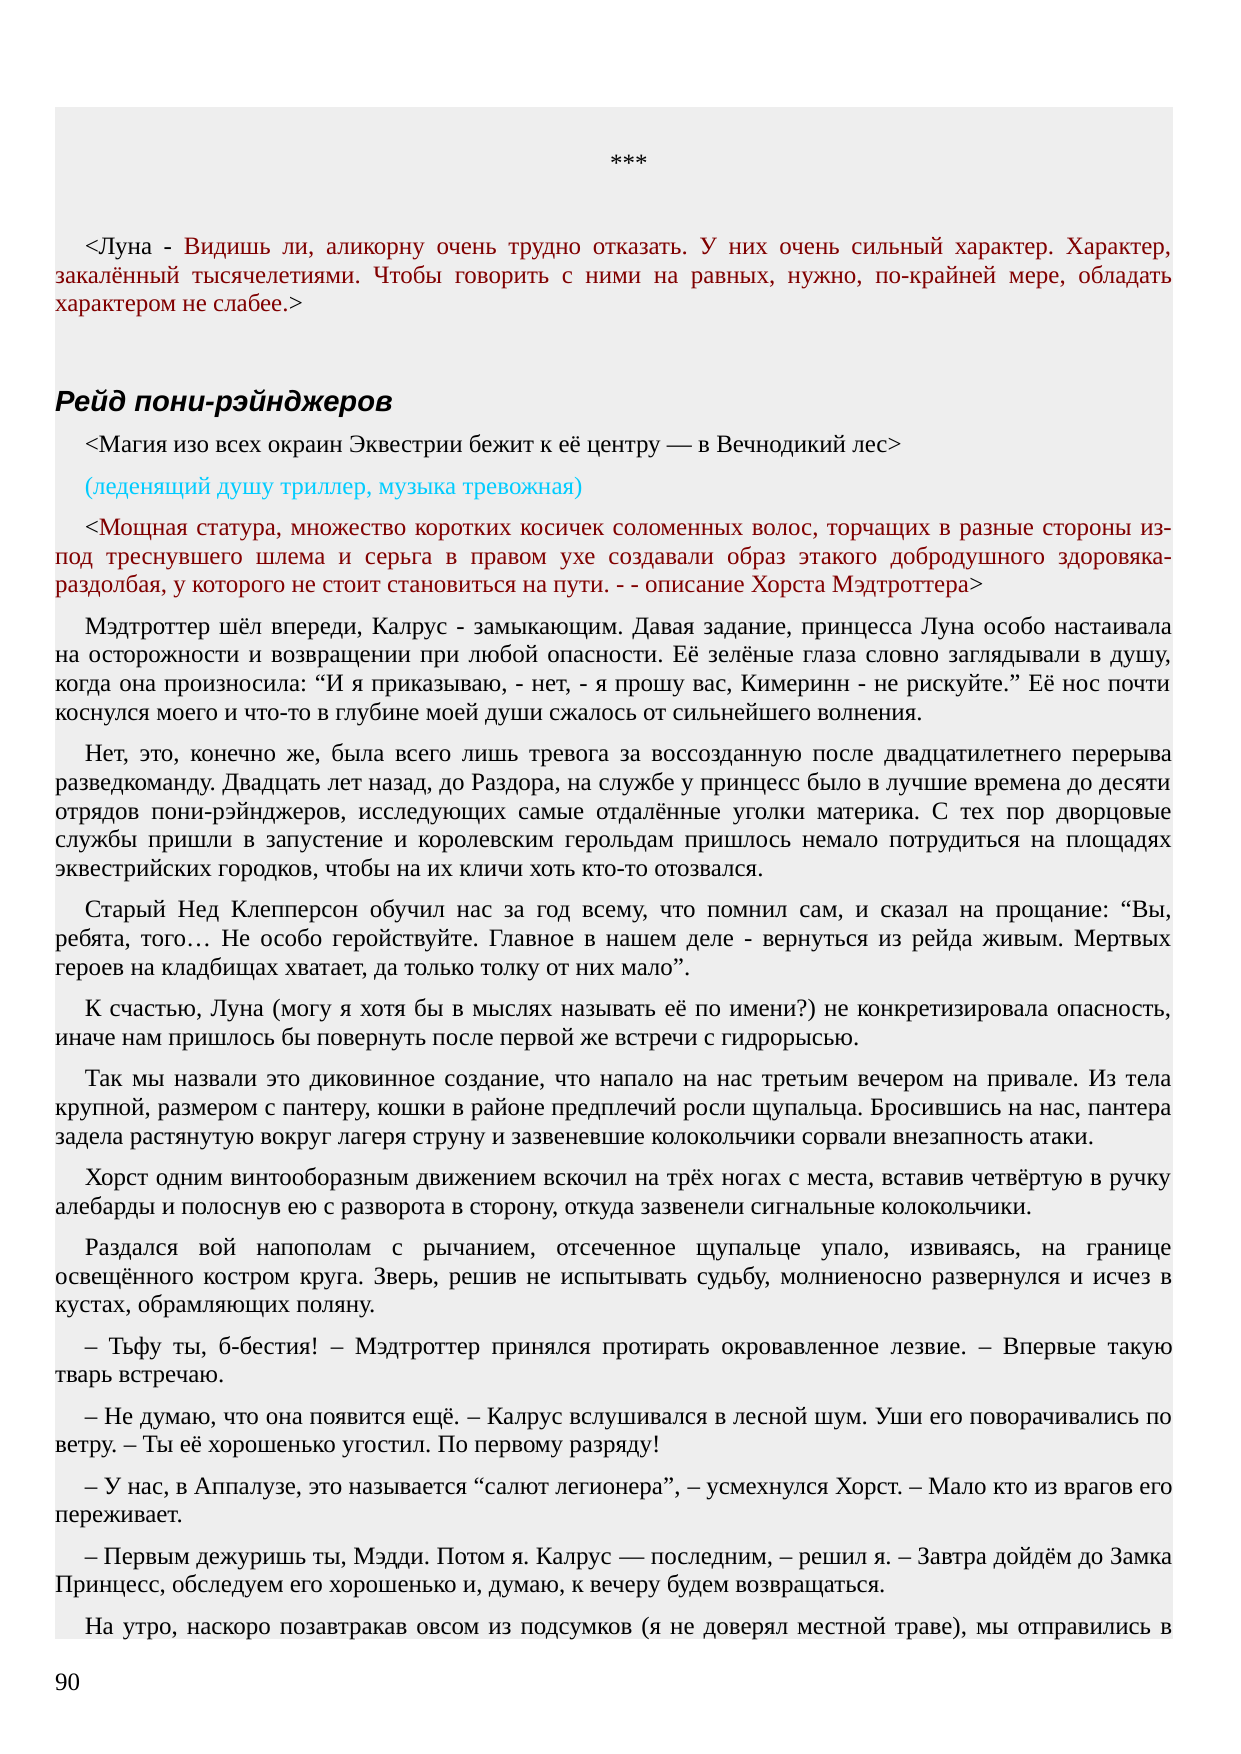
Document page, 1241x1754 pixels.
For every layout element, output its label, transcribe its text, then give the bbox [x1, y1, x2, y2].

subtitle Рейд пони-рэйнджеров [55, 383, 1173, 417]
text Старый Нед Клепперсон обучил нас за год всему, что помнил сам, и сказал на прощание: “Вы, ребята, того… Не особо геройствуйте. Главное в нашем деле - вернуться из рейда живым. Мертвых героев на кладбищах хватает, да только толку от них мало”. [55, 894, 1173, 981]
text – Первым дежуришь ты, Мэдди. Потом я. Калрус — последним, – решил я. – Завтра дойдём до Замка Принцесс, обследуем его хорошенько и, думаю, к вечеру будем возвращаться. [55, 1541, 1173, 1598]
text На утро, наскоро позавтракав овсом из подсумков (я не доверял местной траве), мы отправились в [55, 1611, 1173, 1639]
text – У нас, в Аппалузе, это называется “салют легионера”, – усмехнулся Хорст. – Мало кто из врагов его переживает. [55, 1471, 1173, 1528]
text <Мощная статура, множество коротких косичек соломенных волос, торчащих в разные стороны из-под треснувшего шлема и серьга в правом ухе создавали образ этакого добродушного здоровяка-раздолбая, у которого не стоит становиться на пути. - - описание Хорста Мэдтроттера> [55, 512, 1173, 598]
text Раздался вой напополам с рычанием, отсеченное щупальце упало, извиваясь, на границе освещённого костром круга. Зверь, решив не испытывать судьбу, молниеносно развернулся и исчез в кустах, обрамляющих поляну. [55, 1232, 1173, 1318]
text Хорст одним винтооборазным движением вскочил на трёх ногах с места, вставив четвёртую в ручку алебарды и полоснув ею с разворота в сторону, откуда зазвенели сигнальные колокольчики. [55, 1162, 1173, 1219]
text <Луна - Видишь ли, аликорну очень трудно отказать. У них очень сильный характер. Характер, закалённый тысячелетиями. Чтобы говорить с ними на равных, нужно, по-крайней мере, обладать характером не слабее.> [55, 231, 1173, 317]
text (леденящий душу триллер, музыка тревожная) [55, 471, 1173, 499]
text Мэдтроттер шёл впереди, Калрус - замыкающим. Давая задание, принцесса Луна особо настаивала на осторожности и возвращении при любой опасности. Её зелёные глаза словно заглядывали в душу, когда она произносила: “И я приказываю, - нет, - я прошу вас, Кимеринн - не рискуйте.” Её нос почти коснулся моего и что-то в глубине моей души сжалось от сильнейшего волнения. [55, 611, 1173, 726]
text Нет, это, конечно же, была всего лишь тревога за воссозданную после двадцатилетнего перерыва разведкоманду. Двадцать лет назад, до Раздора, на службе у принцесс было в лучшие времена до десяти отрядов пони-рэйнджеров, исследующих самые отдалённые уголки материка. С тех пор дворцовые службы пришли в запустение и королевским герольдам пришлось немало потрудиться на площадях эквестрийских городков, чтобы на их кличи хоть кто-то отозвался. [55, 738, 1173, 882]
text – Не думаю, что она появится ещё. – Калрус вслушивался в лесной шум. Уши его поворачивались по ветру. – Ты её хорошенько угостил. По первому разряду! [55, 1401, 1173, 1458]
text <Магия изо всех окраин Эквестрии бежит к её центру — в Вечнодикий лес> [55, 429, 1173, 458]
text *** [55, 148, 1173, 177]
text К счастью, Луна (могу я хотя бы в мыслях называть её по имени?) не конкретизировала опасность, иначе нам пришлось бы повернуть после первой же встречи с гидрорысью. [55, 993, 1173, 1051]
text – Тьфу ты, б-бестия! – Мэдтроттер принялся протирать окровавленное лезвие. – Впервые такую тварь встречаю. [55, 1331, 1173, 1388]
text Так мы назвали это диковинное создание, что напало на нас третьим вечером на привале. Из тела крупной, размером с пантеру, кошки в районе предплечий росли щупальца. Бросившись на нас, пантера задела растянутую вокруг лагеря струну и зазвеневшие колокольчики сорвали внезапность атаки. [55, 1063, 1173, 1149]
